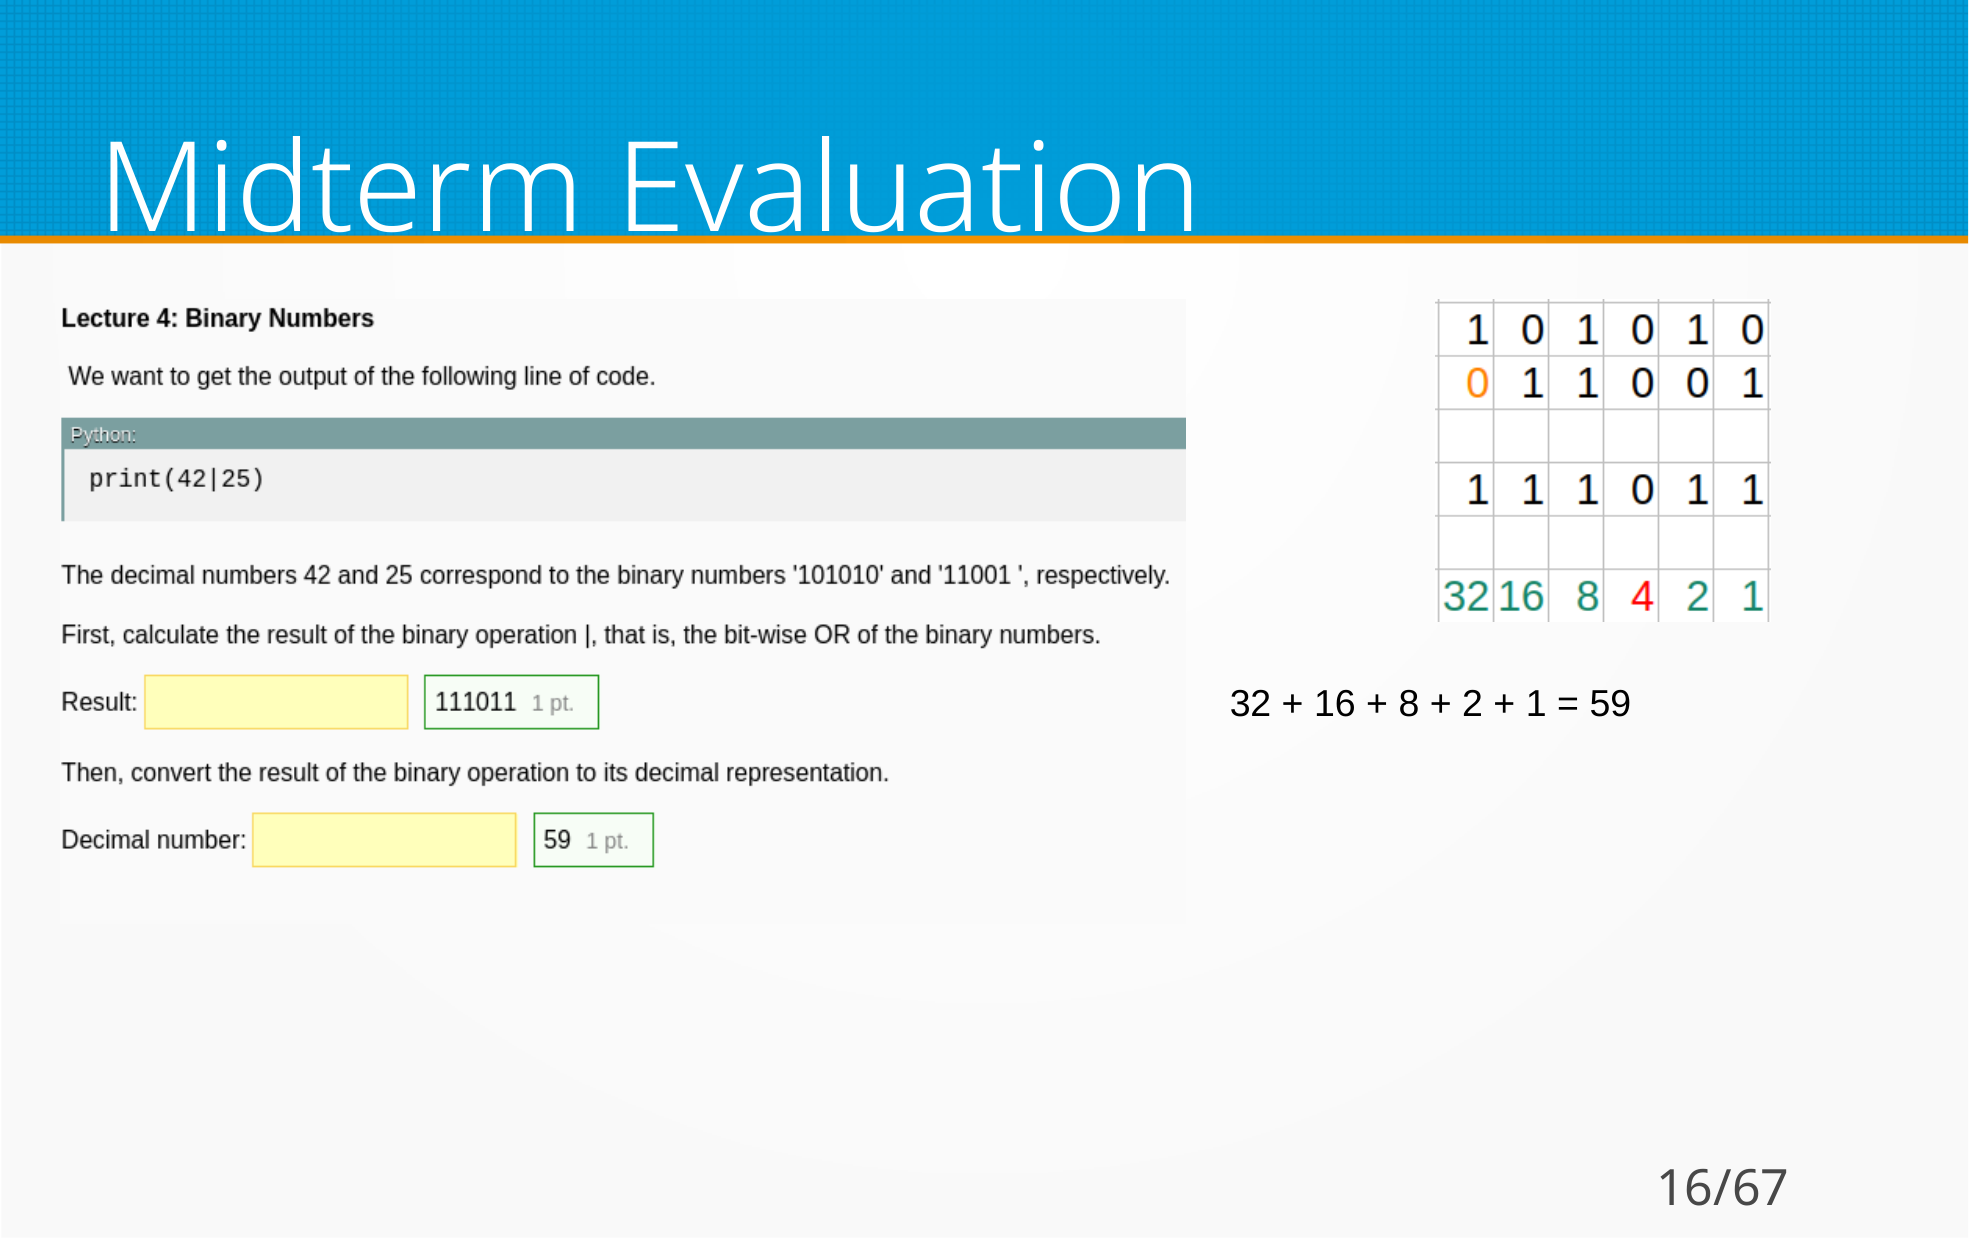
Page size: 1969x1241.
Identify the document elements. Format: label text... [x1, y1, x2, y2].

picture [0, 236, 1969, 1241]
title Midterm Evaluation [98, 49, 1870, 257]
text_box 32 + 16 + 8 + 2 + 1 = 59 [1215, 675, 1741, 732]
